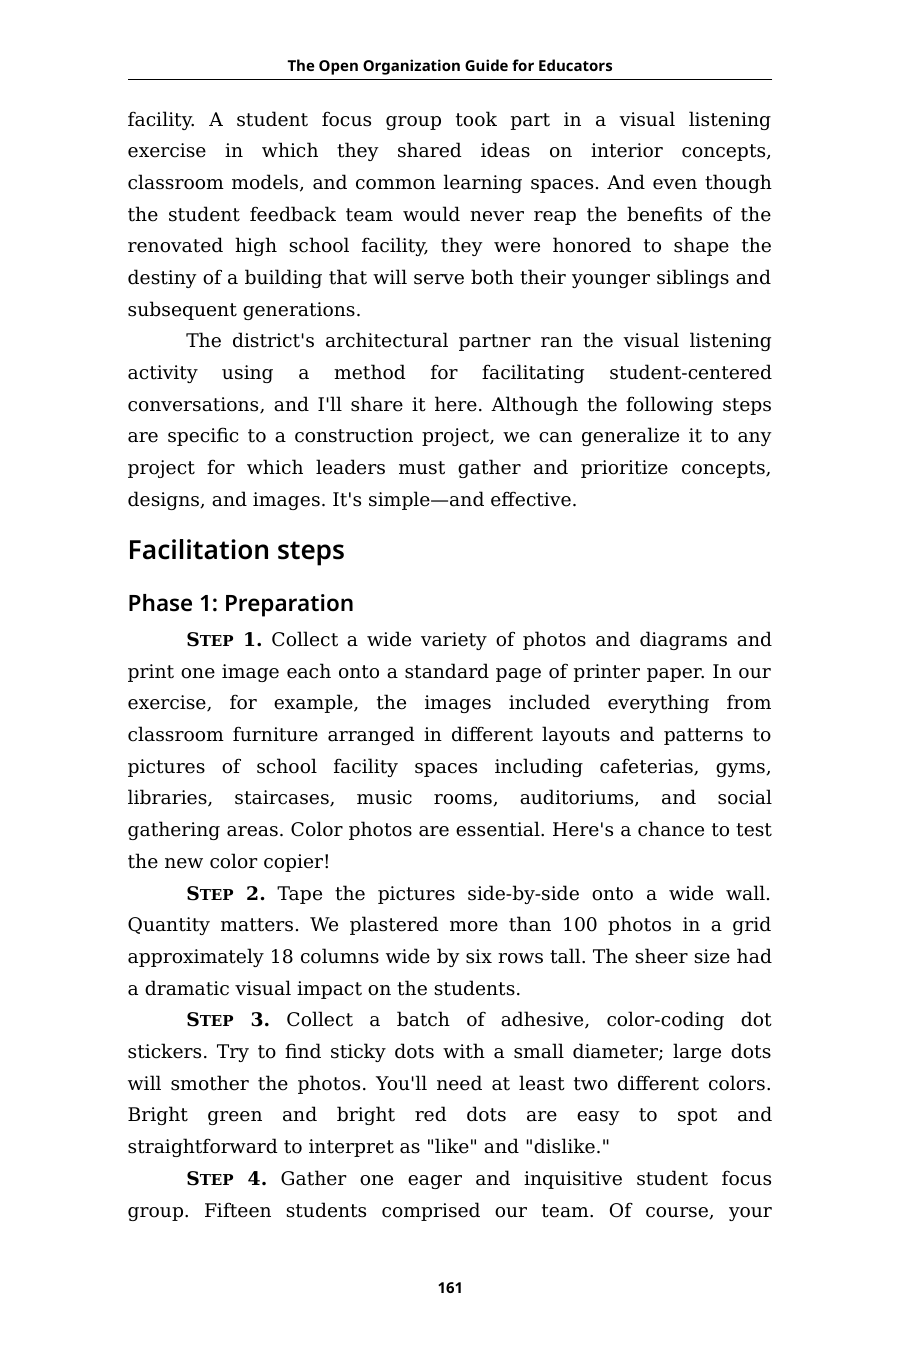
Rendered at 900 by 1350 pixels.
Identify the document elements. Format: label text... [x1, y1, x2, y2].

subtitle Facilitation steps [127, 535, 772, 565]
text facility. A student focus group took part in a visual listening exercise in which they shared ideas on interior concepts, classroom models, and common learning spaces. And even though the student feedback team would never reap the benefits of the renovated high school facility, they were honored to shape the destiny of a building that will serve both their younger siblings and subsequent generations. [127, 109, 772, 321]
text The district's architectural partner ran the visual listening activity using a method for facilitating student-centered conversations, and I'll share it here. Although the following steps are specific to a construction project, we can generalize it to any project for which leaders must gather and prioritize concepts, designs, and images. It's simple—and effective. [127, 330, 772, 511]
subtitle Phase 1: Preparation [127, 590, 772, 616]
text Step 1. Collect a wide variety of photos and diagrams and print one image each onto a standard page of printer paper. In our exercise, for example, the images included everything from classroom furniture arranged in different layouts and patterns to pictures of school facility spaces including cafeterias, gyms, libraries, staircases, music rooms, auditoriums, and social gathering areas. Color photos are essential. Here's a chance to test the new color copier! [127, 629, 772, 872]
text Step 2. Tape the pictures side-by-side onto a wide wall. Quantity matters. We plastered more than 100 photos in a grid approximately 18 columns wide by six rows tall. The sheer size had a dramatic visual impact on the students. [127, 882, 772, 999]
text Step 3. Collect a batch of adhesive, color-coding dot stickers. Try to find sticky dots with a small diameter; large dots will smother the photos. You'll need at least two different colors. Bright green and bright red dots are easy to spot and straightforward to interpret as "like" and "dislike." [127, 1009, 772, 1158]
text Step 4. Gather one eager and inquisitive student focus group. Fifteen students comprised our team. Of course, your [127, 1168, 772, 1221]
